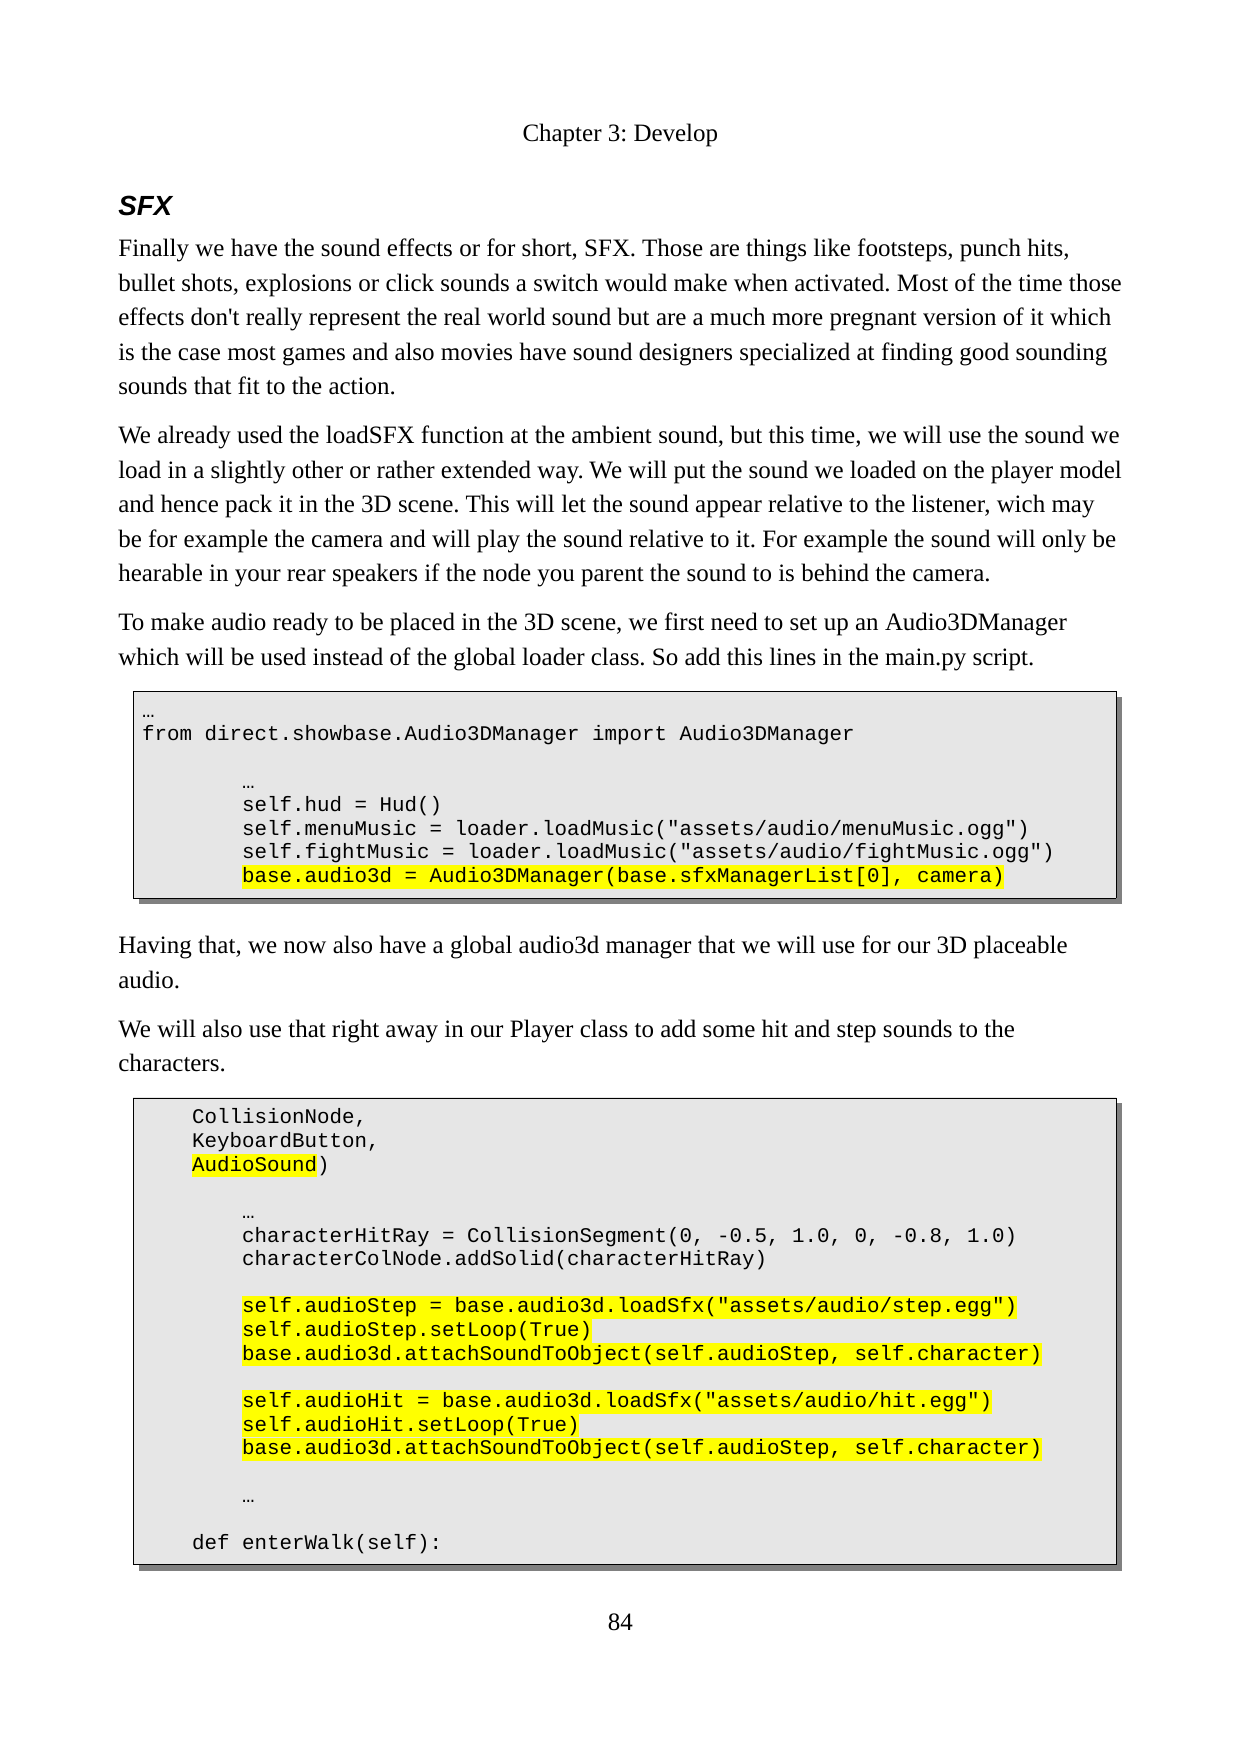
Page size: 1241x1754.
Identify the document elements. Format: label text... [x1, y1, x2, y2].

text self.menuMusic = loader.loadMusic("assets/audio/menuMusic.ogg") [134, 809, 1116, 833]
text CollisionNode, [134, 1099, 1116, 1121]
text self.audioStep = base.audio3d.loadSfx("assets/audio/step.egg") [134, 1287, 1116, 1310]
text … [134, 1192, 1116, 1216]
text KeyboardButton, [134, 1121, 1116, 1145]
text … [134, 692, 1116, 714]
text We will also use that right away in our Player class to add some hit and step sounds to the characters. [118, 1014, 1122, 1077]
text from direct.showbase.Audio3DManager import Audio3DManager [134, 714, 1116, 738]
text self.audioStep.setLoop(True) [134, 1310, 1116, 1334]
text AudioSound) [134, 1145, 1116, 1168]
text self.audioHit = base.audio3d.loadSfx("assets/audio/hit.egg") [134, 1381, 1116, 1405]
text … [134, 1476, 1116, 1499]
text We already used the loadSFX function at the ambient sound, but this time, we will use the sound we load in a slightly other or rather extended way. We will put the sound we loaded on the player model and hence pack it in the 3D scene. This will let the sound appear relative to the listener, wich may be for example the camera and will play the sound relative to it. For example the sound will only be hearable in your rear speakers if the node you parent the sound to is behind the camera. [118, 420, 1122, 587]
text base.audio3d.attachSoundToObject(self.audioStep, self.character) [134, 1428, 1116, 1452]
text self.hud = Hud() [134, 785, 1116, 809]
text characterColNode.addSolid(characterHitRay) [134, 1239, 1116, 1263]
subtitle SFX [118, 189, 1122, 221]
text … [134, 762, 1116, 785]
text base.audio3d = Audio3DManager(base.sfxManagerList[0], camera) [134, 856, 1116, 898]
text Having that, we now also have a global audio3d manager that we will use for our 3D placeable audio. [118, 930, 1122, 993]
text To make audio ready to be placed in the 3D scene, we first need to set up an Audio3DManager which will be used instead of the global loader class. So add this lines in the main.py script. [118, 607, 1122, 670]
text self.fightMusic = loader.loadMusic("assets/audio/fightMusic.ogg") [134, 833, 1116, 856]
text self.audioHit.setLoop(True) [134, 1405, 1116, 1428]
text Finally we have the sound effects or for short, SFX. Those are things like footsteps, punch hits, bullet shots, explosions or click sounds a switch would make when activated. Most of the time those effects don't really represent the real world sound but are a much more pregnant version of it which is the case most games and also movies have sound designers specialized at finding good sounding sounds that fit to the action. [118, 233, 1122, 400]
text base.audio3d.attachSoundToObject(self.audioStep, self.character) [134, 1334, 1116, 1357]
text def enterWalk(self): [134, 1523, 1116, 1564]
text characterHitRay = CollisionSegment(0, -0.5, 1.0, 0, -0.8, 1.0) [134, 1216, 1116, 1239]
